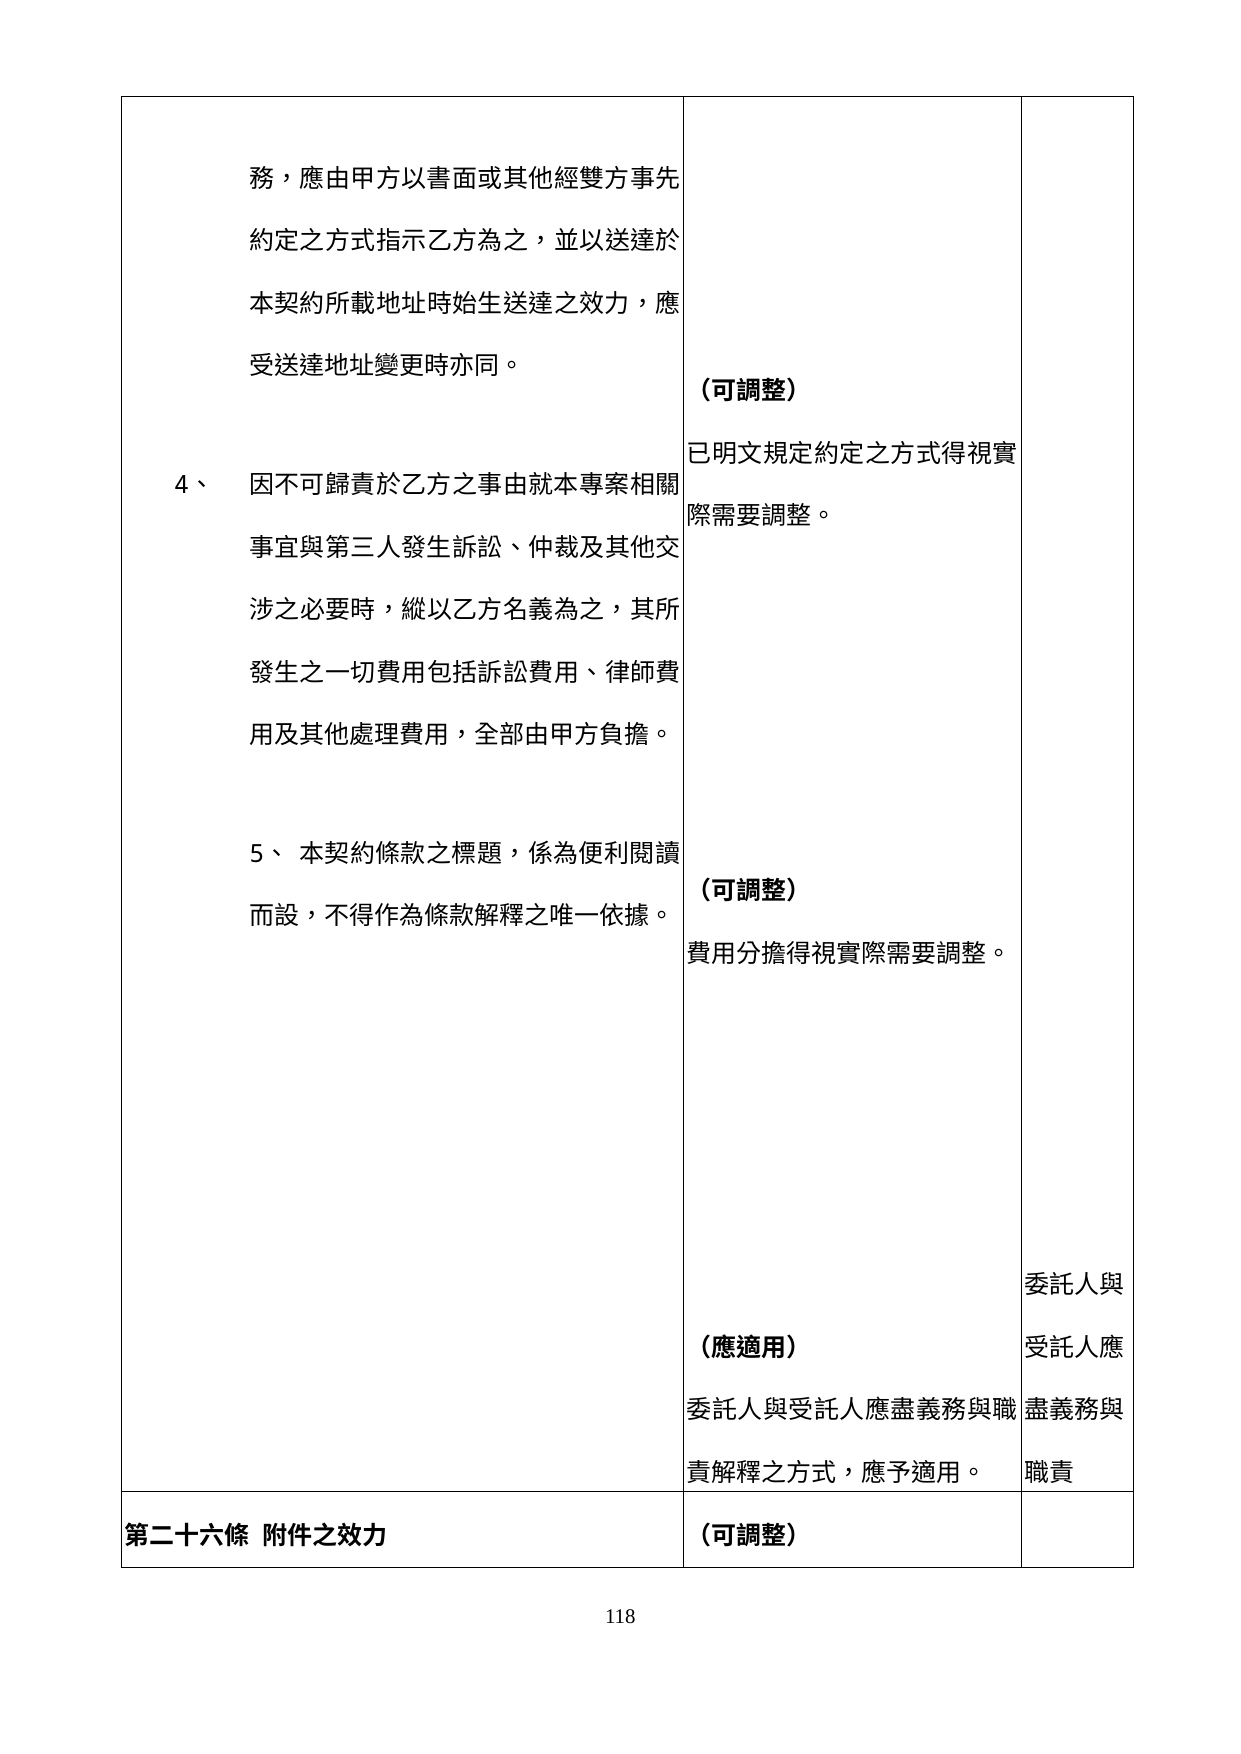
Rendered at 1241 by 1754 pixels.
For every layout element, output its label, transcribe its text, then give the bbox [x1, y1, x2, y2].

table_cell （可調整） 已明文規定約定之方式得視實際需要調整。 （可調整） 費用分擔得視實際需要調整。 （應適用） 委託人與受託人應盡義務與職責解釋之方式，應予適用。 [684, 97, 1021, 1491]
table_cell 務，應由甲方以書面或其他經雙方事先約定之方式指示乙方為之，並以送達於本契約所載地址時始生送達之效力，應受送達地址變更時亦同。 因不可歸責於乙方之事由就本專案相關事宜與第三人發生訴訟、仲裁及其他交涉之必要時，縱以乙方名義為之，其所發生之一切費用包括訴訟費用、律師費用及其他處理費用，全部由甲方負擔。 本契約條款之標題，係為便利閱讀而設，不得作為條款解釋之唯一依據。 [122, 97, 683, 1491]
table_cell [1022, 1492, 1133, 1567]
table_cell 第二十六條 附件之效力 [122, 1492, 683, 1567]
table_cell （可調整） [684, 1492, 1021, 1567]
table_cell 委託人與受託人應盡義務與職責 [1022, 97, 1133, 1491]
